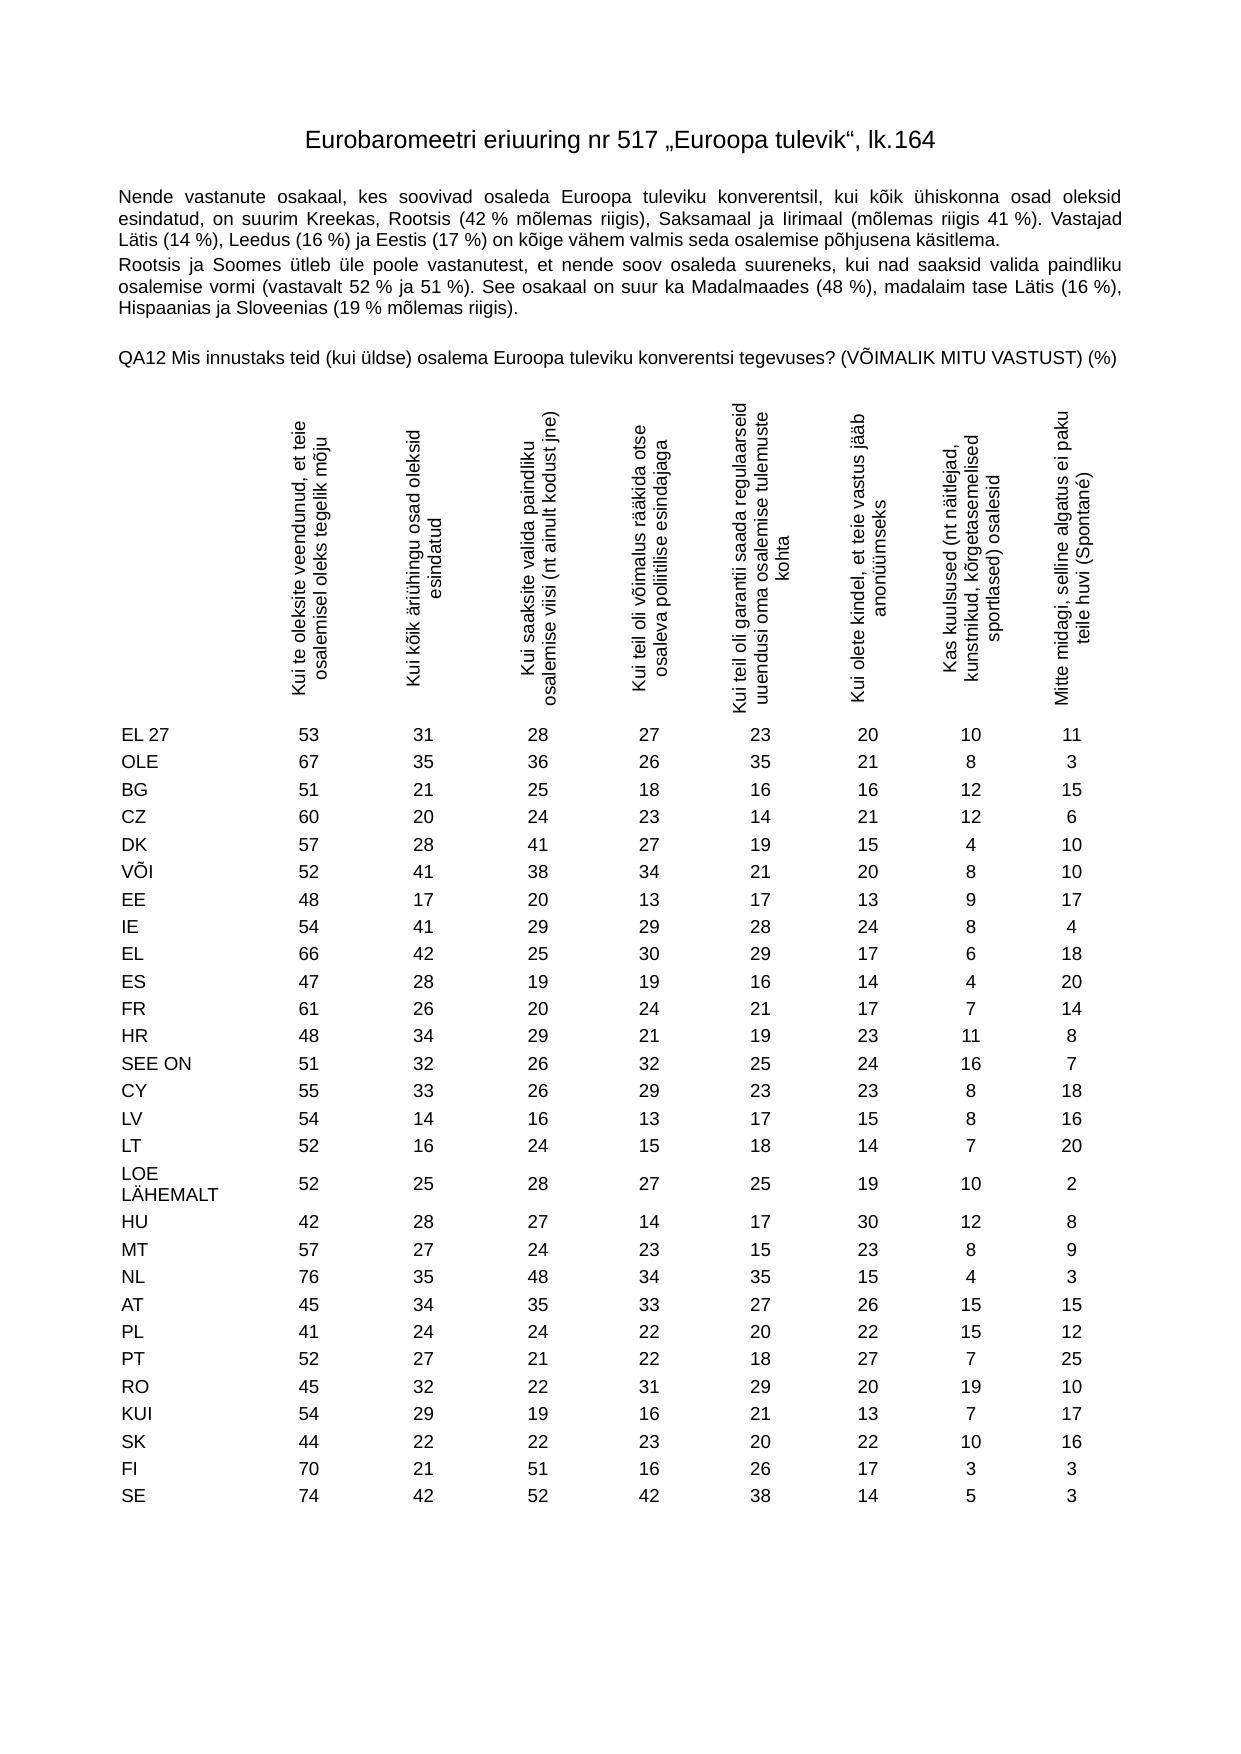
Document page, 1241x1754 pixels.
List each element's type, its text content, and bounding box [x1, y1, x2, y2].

table_cell 51 [483, 1455, 592, 1482]
table_cell 35 [364, 749, 483, 776]
table_cell 24 [483, 1318, 592, 1345]
table_cell 4 [920, 831, 1021, 858]
table_cell 3 [920, 1455, 1021, 1482]
table_cell 3 [1021, 1263, 1122, 1291]
table_cell 18 [593, 776, 706, 803]
table_cell 11 [920, 1023, 1021, 1050]
table_cell 29 [593, 1077, 706, 1104]
table_cell 20 [815, 858, 920, 885]
table_cell 21 [815, 803, 920, 831]
table_cell 45 [254, 1291, 363, 1318]
table_cell 57 [254, 831, 363, 858]
table_cell 42 [593, 1482, 706, 1510]
table_cell 10 [1021, 1373, 1122, 1400]
table_cell 19 [483, 968, 592, 995]
table_cell 38 [706, 1482, 815, 1510]
table_cell 12 [920, 803, 1021, 831]
table_cell 15 [920, 1291, 1021, 1318]
table_header Kui teil oli võimalus rääkida otse osaleva poliitilise esindajaga [593, 396, 706, 721]
table_cell 9 [920, 885, 1021, 913]
table_cell FR [118, 995, 254, 1022]
table_cell 14 [364, 1105, 483, 1132]
table_cell 14 [706, 803, 815, 831]
table_cell 27 [593, 1159, 706, 1208]
table_cell 17 [706, 1105, 815, 1132]
table_cell 32 [364, 1050, 483, 1077]
table_cell 19 [815, 1159, 920, 1208]
table_cell 2 [1021, 1159, 1122, 1208]
table_cell 28 [483, 721, 592, 748]
table_cell 13 [815, 1400, 920, 1427]
table_cell 26 [483, 1050, 592, 1077]
table_cell 35 [706, 749, 815, 776]
table_cell 21 [706, 995, 815, 1022]
table_cell 28 [364, 1208, 483, 1236]
table_cell AT [118, 1291, 254, 1318]
table_cell 66 [254, 940, 363, 968]
table_cell CZ [118, 803, 254, 831]
table_cell 15 [593, 1132, 706, 1159]
table_cell 7 [1021, 1050, 1122, 1077]
table_cell RO [118, 1373, 254, 1400]
table_cell 34 [364, 1291, 483, 1318]
table_cell IE [118, 913, 254, 940]
table_cell 8 [1021, 1023, 1122, 1050]
table_cell 29 [364, 1400, 483, 1427]
table_cell 18 [1021, 940, 1122, 968]
table_cell 11 [1021, 721, 1122, 748]
table_cell 23 [706, 721, 815, 748]
table_cell 44 [254, 1428, 363, 1455]
table_cell 12 [920, 776, 1021, 803]
table_cell 13 [815, 885, 920, 913]
table_cell 9 [1021, 1236, 1122, 1263]
table_cell EE [118, 885, 254, 913]
table_cell 52 [483, 1482, 592, 1510]
table_cell 22 [593, 1345, 706, 1373]
table_cell 22 [483, 1428, 592, 1455]
table_cell 52 [254, 1159, 363, 1208]
table_cell 35 [364, 1263, 483, 1291]
table_header [118, 396, 254, 721]
table_cell 16 [920, 1050, 1021, 1077]
table_cell 12 [920, 1208, 1021, 1236]
table_cell 41 [364, 913, 483, 940]
table_cell 21 [593, 1023, 706, 1050]
table_cell SE [118, 1482, 254, 1510]
table_cell 15 [815, 1263, 920, 1291]
table_cell 18 [706, 1345, 815, 1373]
table_cell 19 [593, 968, 706, 995]
table_cell 34 [593, 1263, 706, 1291]
table_cell 51 [254, 776, 363, 803]
table_cell 14 [815, 1132, 920, 1159]
table_cell 20 [706, 1318, 815, 1345]
table_cell 10 [920, 721, 1021, 748]
table_cell 23 [593, 803, 706, 831]
table_header Mitte midagi, selline algatus ei paku teile huvi (Spontané) [1021, 396, 1122, 721]
table_cell 51 [254, 1050, 363, 1077]
table_cell 36 [483, 749, 592, 776]
table_cell 29 [483, 1023, 592, 1050]
table_header Kas kuulsused (nt näitlejad, kunstnikud, kõrgetasemelised sportlased) osalesid [920, 396, 1021, 721]
table_cell FI [118, 1455, 254, 1482]
table_cell 24 [815, 913, 920, 940]
table_cell VÕI [118, 858, 254, 885]
table_cell 57 [254, 1236, 363, 1263]
table_cell 28 [364, 831, 483, 858]
table_header Kui saaksite valida paindliku osalemise viisi (nt ainult kodust jne) [483, 396, 592, 721]
table_cell 21 [815, 749, 920, 776]
table_cell 33 [364, 1077, 483, 1104]
table_cell 4 [920, 1263, 1021, 1291]
table_cell 20 [364, 803, 483, 831]
table_cell 8 [920, 749, 1021, 776]
table_cell 21 [706, 858, 815, 885]
table_cell 28 [364, 968, 483, 995]
table_cell 22 [593, 1318, 706, 1345]
table_header Kui te oleksite veendunud, et teie osalemisel oleks tegelik mõju [254, 396, 363, 721]
table_cell 14 [815, 968, 920, 995]
table_cell 27 [483, 1208, 592, 1236]
table_cell 48 [483, 1263, 592, 1291]
table_cell 21 [364, 1455, 483, 1482]
table_cell 24 [483, 1236, 592, 1263]
table_cell 3 [1021, 1455, 1122, 1482]
table_cell 27 [593, 721, 706, 748]
table_cell 52 [254, 1132, 363, 1159]
table_cell 7 [920, 1132, 1021, 1159]
table_cell 54 [254, 1400, 363, 1427]
text QA12 Mis innustaks teid (kui üldse) osalema Euroopa tuleviku konverentsi tegevuses? (VÕIMALIK MITU VASTUST) (%) [118, 347, 1122, 368]
table_cell 15 [1021, 776, 1122, 803]
text Nende vastanute osakaal, kes soovivad osaleda Euroopa tuleviku konverentsil, kui kõik ühiskonna osad oleksid esindatud, on suurim Kreekas, Rootsis (42 % mõlemas riigis), Saksamaal ja Iirimaal (mõlemas riigis 41 %). Vastajad Lätis (14 %), Leedus (16 %) ja Eestis (17 %) on kõige vähem valmis seda osalemise põhjusena käsitlema. [118, 186, 1122, 251]
table_cell 16 [706, 776, 815, 803]
table_cell 17 [815, 995, 920, 1022]
table_cell 6 [920, 940, 1021, 968]
table_cell 16 [815, 776, 920, 803]
table_cell 41 [364, 858, 483, 885]
table_cell 28 [483, 1159, 592, 1208]
table_cell 20 [1021, 1132, 1122, 1159]
table_cell 14 [593, 1208, 706, 1236]
table_cell 15 [706, 1236, 815, 1263]
table_cell 25 [1021, 1345, 1122, 1373]
table_cell MT [118, 1236, 254, 1263]
table_cell 27 [364, 1345, 483, 1373]
table_cell 24 [593, 995, 706, 1022]
table_cell 47 [254, 968, 363, 995]
table_cell NL [118, 1263, 254, 1291]
table_cell 30 [593, 940, 706, 968]
table_cell 48 [254, 885, 363, 913]
table_cell 25 [364, 1159, 483, 1208]
table_cell 17 [815, 940, 920, 968]
table_cell 26 [706, 1455, 815, 1482]
table_cell 30 [815, 1208, 920, 1236]
table_cell 10 [1021, 858, 1122, 885]
table_cell 20 [483, 995, 592, 1022]
table_cell 23 [815, 1023, 920, 1050]
table_cell 17 [364, 885, 483, 913]
table_cell PT [118, 1345, 254, 1373]
table_cell 16 [483, 1105, 592, 1132]
table_cell 20 [815, 1373, 920, 1400]
table_cell 54 [254, 913, 363, 940]
table_cell 4 [1021, 913, 1122, 940]
table_cell 24 [483, 1132, 592, 1159]
table_cell SK [118, 1428, 254, 1455]
table_cell 26 [815, 1291, 920, 1318]
table_header Kui teil oli garantii saada regulaarseid uuendusi oma osalemise tulemuste kohta [706, 396, 815, 721]
table_cell 24 [364, 1318, 483, 1345]
text Rootsis ja Soomes ütleb üle poole vastanutest, et nende soov osaleda suureneks, kui nad saaksid valida paindliku osalemise vormi (vastavalt 52 % ja 51 %). See osakaal on suur ka Madalmaades (48 %), madalaim tase Lätis (16 %), Hispaanias ja Sloveenias (19 % mõlemas riigis). [118, 254, 1122, 319]
table_header Kui kõik äriühingu osad oleksid esindatud [364, 396, 483, 721]
table_cell 14 [815, 1482, 920, 1510]
table_cell 60 [254, 803, 363, 831]
table_cell 19 [706, 831, 815, 858]
table_cell 42 [254, 1208, 363, 1236]
table_cell 19 [920, 1373, 1021, 1400]
table_cell SEE ON [118, 1050, 254, 1077]
table_cell 16 [706, 968, 815, 995]
table_cell CY [118, 1077, 254, 1104]
table_cell 41 [483, 831, 592, 858]
table_cell 53 [254, 721, 363, 748]
table_cell 41 [254, 1318, 363, 1345]
table_cell 34 [593, 858, 706, 885]
table_cell BG [118, 776, 254, 803]
table_cell 10 [920, 1159, 1021, 1208]
table_cell 8 [1021, 1208, 1122, 1236]
table_cell 67 [254, 749, 363, 776]
table_cell EL [118, 940, 254, 968]
table_cell 25 [706, 1050, 815, 1077]
table_cell 15 [1021, 1291, 1122, 1318]
table_cell 19 [483, 1400, 592, 1427]
table_cell 55 [254, 1077, 363, 1104]
table_cell 13 [593, 1105, 706, 1132]
table_cell 29 [483, 913, 592, 940]
table_cell 6 [1021, 803, 1122, 831]
table_cell 32 [364, 1373, 483, 1400]
table_cell 7 [920, 1345, 1021, 1373]
table_cell 26 [593, 749, 706, 776]
table_cell LOE LÄHEMALT [118, 1159, 254, 1208]
table_cell 42 [364, 1482, 483, 1510]
table_cell 15 [815, 831, 920, 858]
table_cell 8 [920, 858, 1021, 885]
table_cell 16 [1021, 1428, 1122, 1455]
table_cell 21 [483, 1345, 592, 1373]
table_cell KUI [118, 1400, 254, 1427]
table_cell 74 [254, 1482, 363, 1510]
table_cell 27 [706, 1291, 815, 1318]
table_cell 21 [364, 776, 483, 803]
table_cell 28 [706, 913, 815, 940]
table_header Kui olete kindel, et teie vastus jääb anonüümseks [815, 396, 920, 721]
table_cell PL [118, 1318, 254, 1345]
table_cell 20 [483, 885, 592, 913]
table_cell 20 [815, 721, 920, 748]
table_cell 4 [920, 968, 1021, 995]
table_cell 16 [593, 1400, 706, 1427]
table_cell 17 [1021, 885, 1122, 913]
table_cell 25 [483, 776, 592, 803]
table_cell 23 [593, 1428, 706, 1455]
table_cell 3 [1021, 1482, 1122, 1510]
table_cell 45 [254, 1373, 363, 1400]
table_cell 16 [593, 1455, 706, 1482]
table_cell 76 [254, 1263, 363, 1291]
table_cell HR [118, 1023, 254, 1050]
table_cell 23 [815, 1077, 920, 1104]
table_cell 8 [920, 1077, 1021, 1104]
table_cell 18 [706, 1132, 815, 1159]
table_cell 17 [815, 1455, 920, 1482]
table_cell LT [118, 1132, 254, 1159]
table_cell 23 [815, 1236, 920, 1263]
table_cell 8 [920, 913, 1021, 940]
table_cell 7 [920, 995, 1021, 1022]
table_cell 61 [254, 995, 363, 1022]
table_cell EL 27 [118, 721, 254, 748]
table_cell 70 [254, 1455, 363, 1482]
table_cell DK [118, 831, 254, 858]
table_cell 19 [706, 1023, 815, 1050]
table_cell 34 [364, 1023, 483, 1050]
table_cell 5 [920, 1482, 1021, 1510]
table_cell 10 [1021, 831, 1122, 858]
table_cell 26 [483, 1077, 592, 1104]
table_cell HU [118, 1208, 254, 1236]
table_cell ES [118, 968, 254, 995]
table_cell 54 [254, 1105, 363, 1132]
table_cell OLE [118, 749, 254, 776]
table_cell 8 [920, 1105, 1021, 1132]
table_cell 32 [593, 1050, 706, 1077]
table_cell 52 [254, 1345, 363, 1373]
table_cell 10 [920, 1428, 1021, 1455]
table_cell 22 [364, 1428, 483, 1455]
table_cell 16 [1021, 1105, 1122, 1132]
table_cell 25 [483, 940, 592, 968]
table_cell 25 [706, 1159, 815, 1208]
table_cell 17 [706, 885, 815, 913]
table_cell 48 [254, 1023, 363, 1050]
table_cell 16 [364, 1132, 483, 1159]
table_cell 8 [920, 1236, 1021, 1263]
table_cell 26 [364, 995, 483, 1022]
table_cell 13 [593, 885, 706, 913]
table_cell 29 [706, 1373, 815, 1400]
table_cell 27 [364, 1236, 483, 1263]
table_cell 12 [1021, 1318, 1122, 1345]
table_cell 31 [593, 1373, 706, 1400]
table_cell LV [118, 1105, 254, 1132]
table_cell 22 [815, 1318, 920, 1345]
table_cell 17 [706, 1208, 815, 1236]
table_cell 14 [1021, 995, 1122, 1022]
table_cell 52 [254, 858, 363, 885]
table_cell 15 [920, 1318, 1021, 1345]
table_cell 35 [706, 1263, 815, 1291]
table_cell 27 [815, 1345, 920, 1373]
table_cell 23 [593, 1236, 706, 1263]
table_cell 27 [593, 831, 706, 858]
table_cell 15 [815, 1105, 920, 1132]
table_cell 21 [706, 1400, 815, 1427]
table_cell 42 [364, 940, 483, 968]
table_cell 20 [706, 1428, 815, 1455]
table_cell 22 [483, 1373, 592, 1400]
table_cell 33 [593, 1291, 706, 1318]
table_cell 3 [1021, 749, 1122, 776]
table_cell 35 [483, 1291, 592, 1318]
table_cell 29 [706, 940, 815, 968]
table_cell 38 [483, 858, 592, 885]
table_cell 22 [815, 1428, 920, 1455]
table_cell 18 [1021, 1077, 1122, 1104]
table_cell 17 [1021, 1400, 1122, 1427]
table_cell 29 [593, 913, 706, 940]
table_cell 20 [1021, 968, 1122, 995]
table_cell 7 [920, 1400, 1021, 1427]
table_cell 24 [815, 1050, 920, 1077]
table_cell 23 [706, 1077, 815, 1104]
table_cell 24 [483, 803, 592, 831]
table_cell 31 [364, 721, 483, 748]
